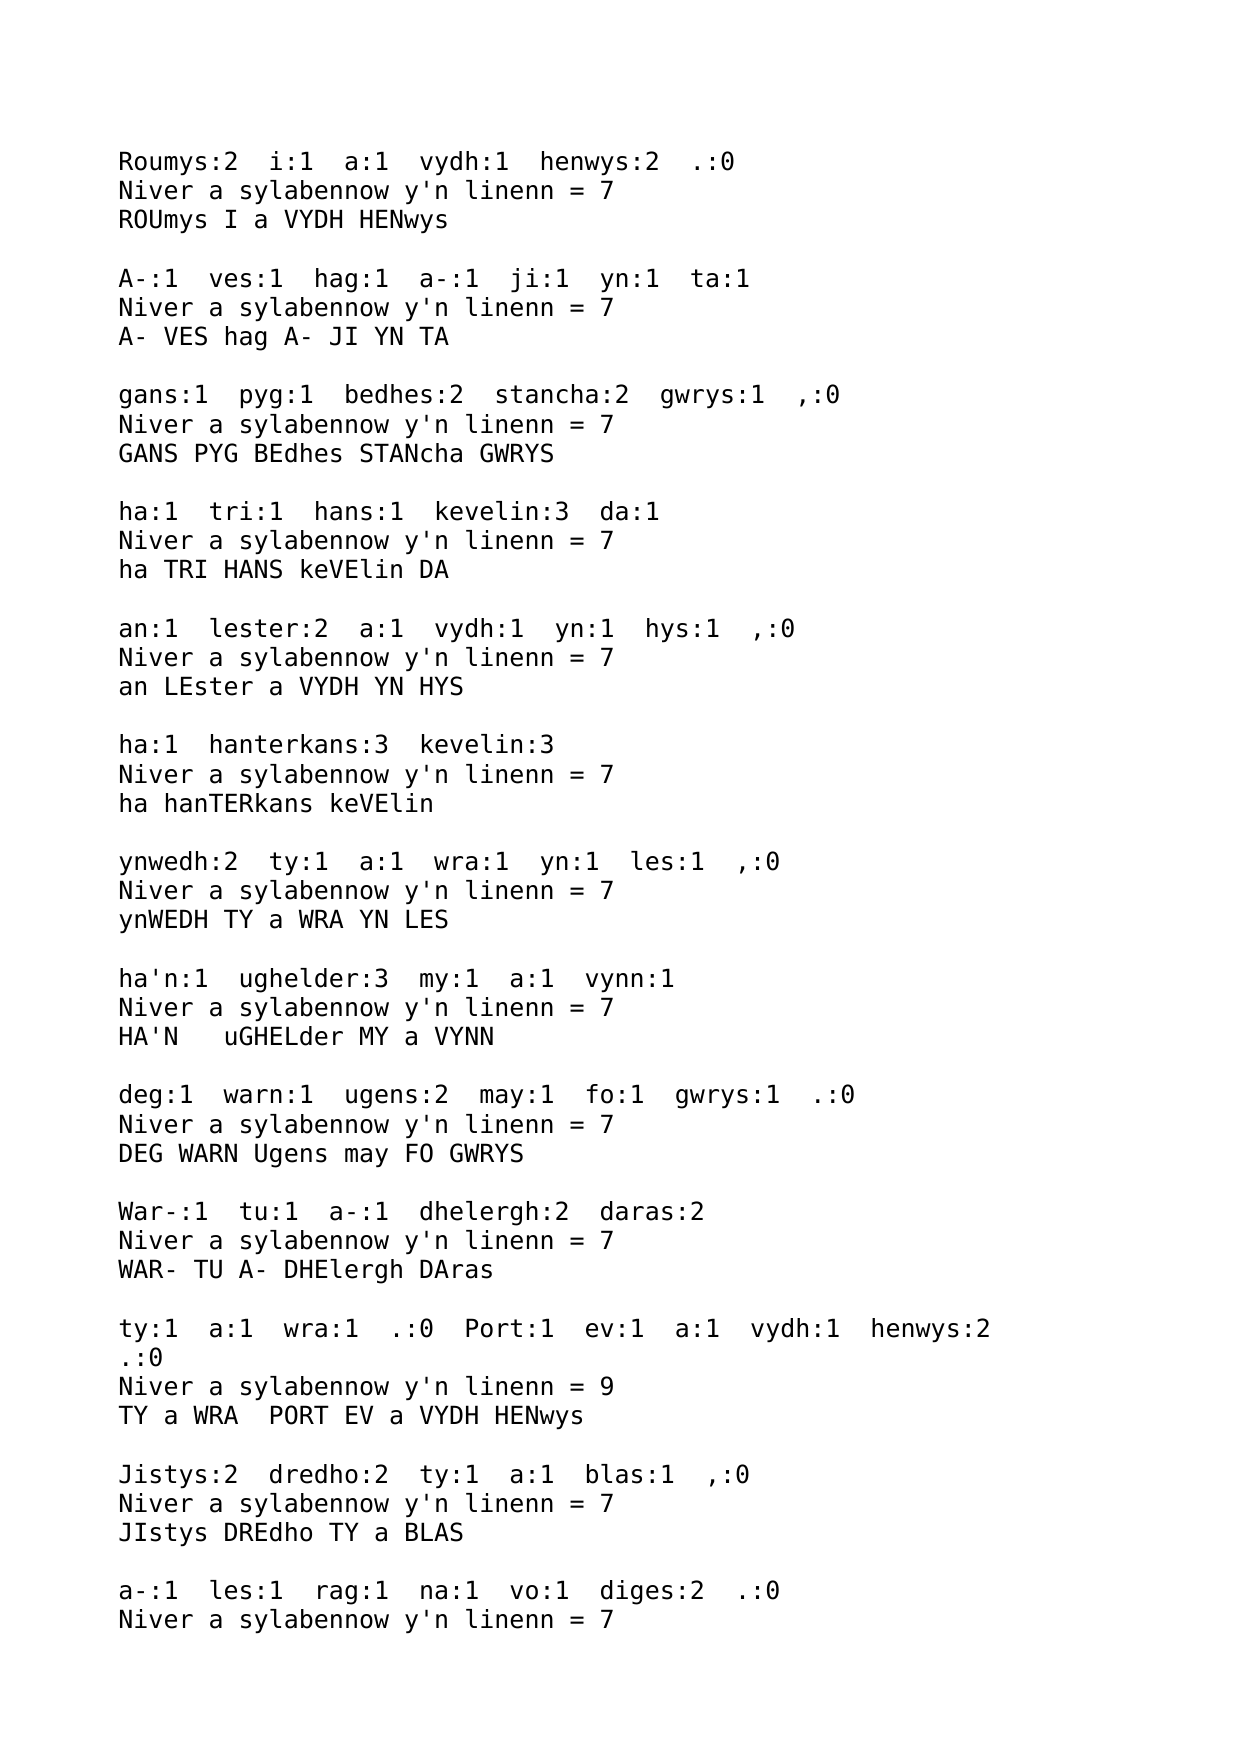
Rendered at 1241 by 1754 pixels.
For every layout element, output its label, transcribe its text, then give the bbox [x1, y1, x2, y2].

text ty:1 a:1 wra:1 .:0 Port:1 ev:1 a:1 vydh:1 henwys:2 [118, 1314, 1122, 1343]
text .:0 [118, 1343, 1122, 1372]
text ynwedh:2 ty:1 a:1 wra:1 yn:1 les:1 ,:0 [118, 847, 1122, 876]
text War-:1 tu:1 a-:1 dhelergh:2 daras:2 [118, 1197, 1122, 1226]
text ha:1 hanterkans:3 kevelin:3 [118, 731, 1122, 760]
text ynWEDH TY a WRA YN LES [118, 906, 1122, 935]
text JIstys DREdho TY a BLAS [118, 1518, 1122, 1547]
text A- VES hag A- JI YN TA [118, 322, 1122, 351]
text A-:1 ves:1 hag:1 a-:1 ji:1 yn:1 ta:1 [118, 264, 1122, 293]
text gans:1 pyg:1 bedhes:2 stancha:2 gwrys:1 ,:0 [118, 381, 1122, 410]
text Niver a sylabennow y'n linenn = 7 [118, 1110, 1122, 1139]
text ha TRI HANS keVElin DA [118, 556, 1122, 585]
text Niver a sylabennow y'n linenn = 7 [118, 1226, 1122, 1256]
text ROUmys I a VYDH HENwys [118, 206, 1122, 235]
text Niver a sylabennow y'n linenn = 7 [118, 876, 1122, 906]
text WAR- TU A- DHElergh DAras [118, 1256, 1122, 1285]
text a-:1 les:1 rag:1 na:1 vo:1 diges:2 .:0 [118, 1576, 1122, 1606]
text Niver a sylabennow y'n linenn = 7 [118, 643, 1122, 672]
text ha'n:1 ughelder:3 my:1 a:1 vynn:1 [118, 964, 1122, 993]
text TY a WRA PORT EV a VYDH HENwys [118, 1401, 1122, 1431]
text GANS PYG BEdhes STANcha GWRYS [118, 439, 1122, 468]
text Niver a sylabennow y'n linenn = 7 [118, 993, 1122, 1022]
text Niver a sylabennow y'n linenn = 7 [118, 293, 1122, 322]
text Niver a sylabennow y'n linenn = 7 [118, 176, 1122, 206]
text ha hanTERkans keVElin [118, 789, 1122, 818]
text an:1 lester:2 a:1 vydh:1 yn:1 hys:1 ,:0 [118, 614, 1122, 643]
text DEG WARN Ugens may FO GWRYS [118, 1139, 1122, 1168]
text Niver a sylabennow y'n linenn = 7 [118, 1606, 1122, 1635]
text ha:1 tri:1 hans:1 kevelin:3 da:1 [118, 497, 1122, 526]
text Niver a sylabennow y'n linenn = 7 [118, 526, 1122, 556]
text Roumys:2 i:1 a:1 vydh:1 henwys:2 .:0 [118, 147, 1122, 176]
text HA'N uGHELder MY a VYNN [118, 1022, 1122, 1051]
text Niver a sylabennow y'n linenn = 7 [118, 1489, 1122, 1518]
text deg:1 warn:1 ugens:2 may:1 fo:1 gwrys:1 .:0 [118, 1081, 1122, 1110]
text an LEster a VYDH YN HYS [118, 672, 1122, 701]
text Niver a sylabennow y'n linenn = 7 [118, 760, 1122, 789]
text Niver a sylabennow y'n linenn = 9 [118, 1372, 1122, 1401]
text Jistys:2 dredho:2 ty:1 a:1 blas:1 ,:0 [118, 1460, 1122, 1489]
text Niver a sylabennow y'n linenn = 7 [118, 410, 1122, 439]
